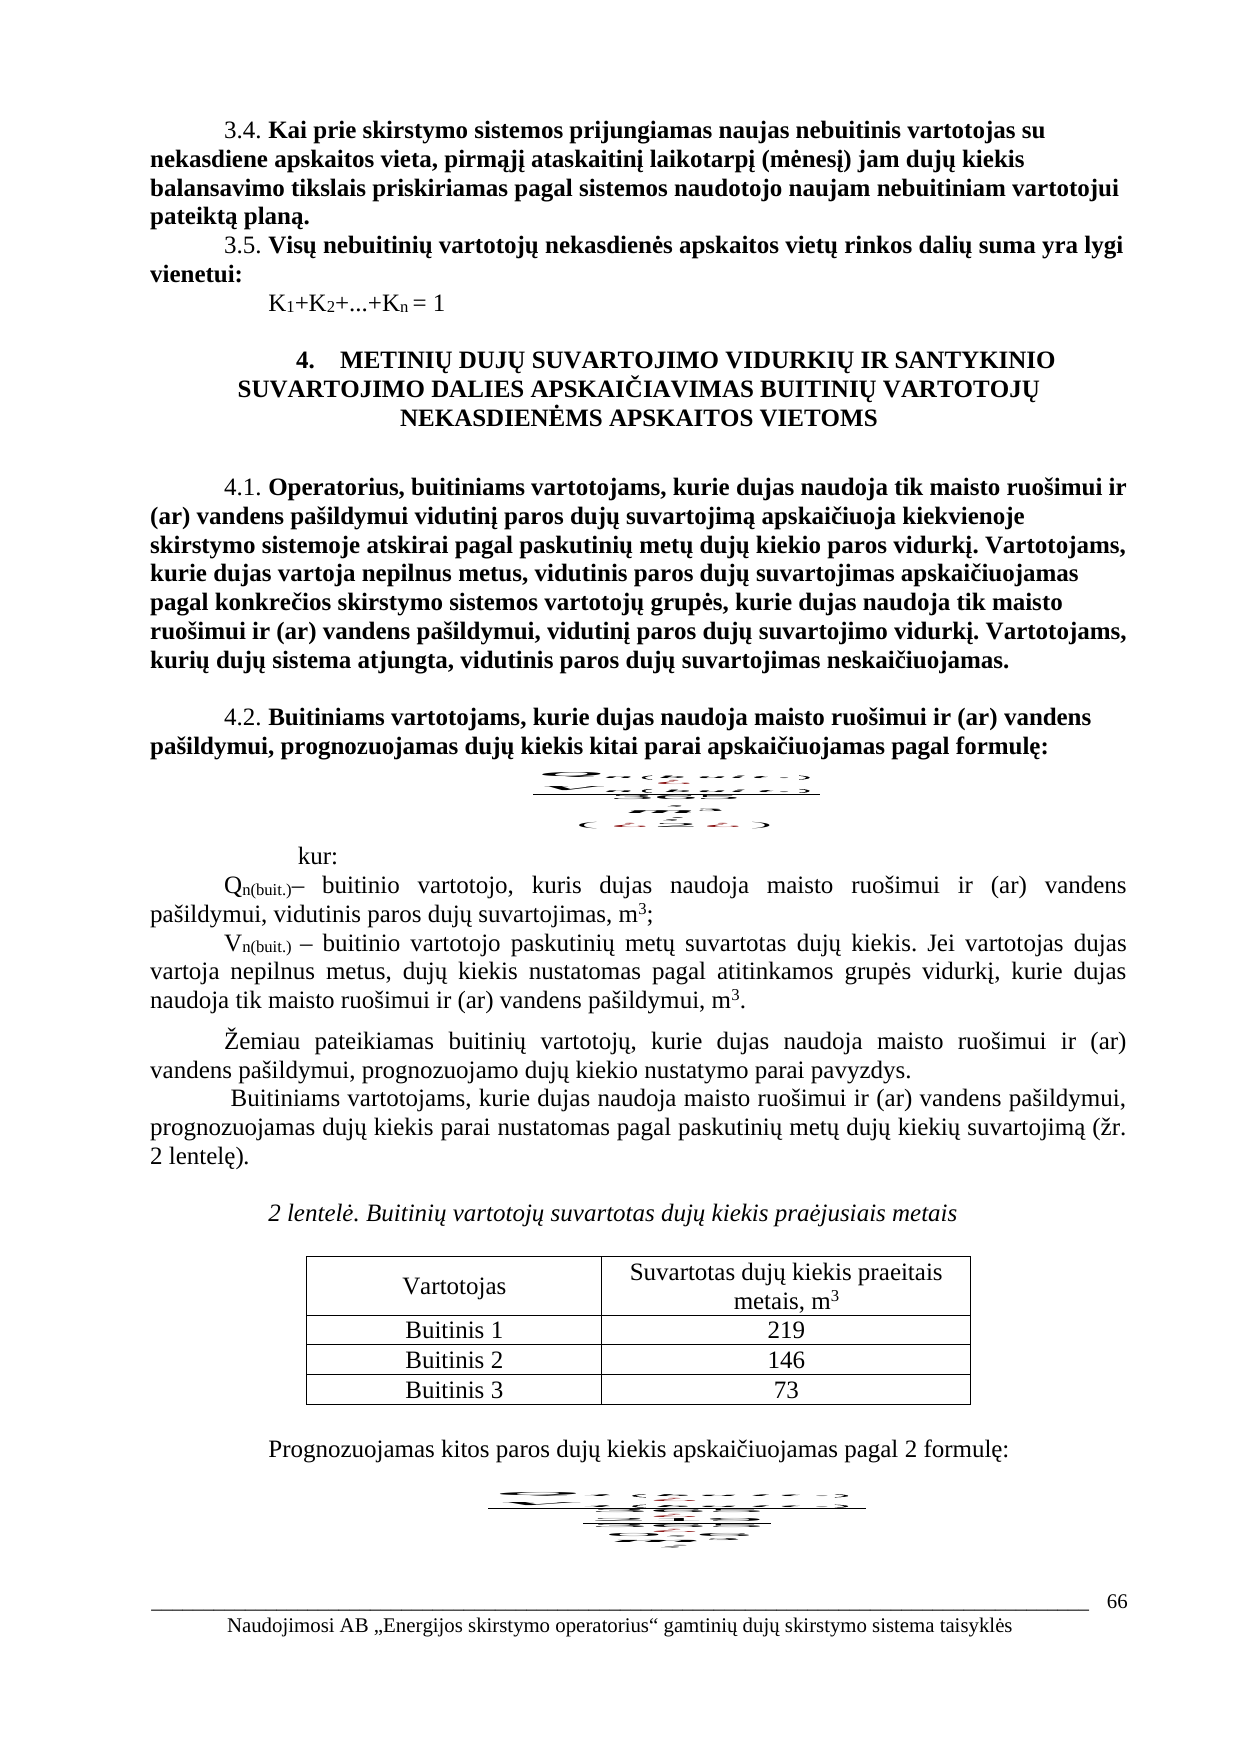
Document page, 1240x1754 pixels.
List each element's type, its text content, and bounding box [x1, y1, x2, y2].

table_cell Buitinis 2 [307, 1345, 601, 1374]
text Buitiniams vartotojams, kurie dujas naudoja maisto ruošimui ir (ar) vandens pašildymui, prognozuojamas dujų kiekis parai nustatomas pagal paskutinių metų dujų kiekių suvartojimą (žr. 2 lentelę). [150, 1083, 1127, 1170]
text Qn(buit.)– buitinio vartotojo, kuris dujas naudoja maisto ruošimui ir (ar) vandens pašildymui, vidutinis paros dujų suvartojimas, m3; [150, 870, 1127, 928]
text 3.4. Kai prie skirstymo sistemos prijungiamas naujas nebuitinis vartotojas su nekasdiene apskaitos vieta, pirmąjį ataskaitinį laikotarpį (mėnesį) jam dujų kiekis balansavimo tikslais priskiriamas pagal sistemos naudotojo naujam nebuitiniam vartotojui pateiktą planą. [150, 115, 1127, 230]
text Žemiau pateikiamas buitinių vartotojų, kurie dujas naudoja maisto ruošimui ir (ar) vandens pašildymui, prognozuojamo dujų kiekio nustatymo parai pavyzdys. [150, 1026, 1127, 1083]
table_header Vartotojas [307, 1257, 601, 1314]
text 3.5. Visų nebuitinių vartotojų nekasdienės apskaitos vietų rinkos dalių suma yra lygi vienetui: [150, 230, 1127, 288]
text 4.1. Operatorius, buitiniams vartotojams, kurie dujas naudoja tik maisto ruošimui ir (ar) vandens pašildymui vidutinį paros dujų suvartojimą apskaičiuoja kiekvienoje skirstymo sistemoje atskirai pagal paskutinių metų dujų kiekio paros vidurkį. Vartotojams, kurie dujas vartoja nepilnus metus, vidutinis paros dujų suvartojimas apskaičiuojamas pagal konkrečios skirstymo sistemos vartotojų grupės, kurie dujas naudoja tik maisto ruošimui ir (ar) vandens pašildymui, vidutinį paros dujų suvartojimo vidurkį. Vartotojams, kurių dujų sistema atjungta, vidutinis paros dujų suvartojimas neskaičiuojamas. [150, 472, 1127, 673]
table_cell Buitinis 3 [307, 1375, 601, 1404]
text kur: [150, 841, 1127, 870]
text Prognozuojamas kitos paros dujų kiekis apskaičiuojamas pagal 2 formulę: [150, 1434, 1127, 1462]
table_cell 146 [602, 1345, 970, 1374]
text 4.2. Buitiniams vartotojams, kurie dujas naudoja maisto ruošimui ir (ar) vandens pašildymui, prognozuojamas dujų kiekis kitai parai apskaičiuojamas pagal formulę: [150, 702, 1127, 760]
text K1+K2+...+Kn = 1 [150, 288, 1127, 316]
text Vn(buit.) – buitinio vartotojo paskutinių metų suvartotas dujų kiekis. Jei vartotojas dujas vartoja nepilnus metus, dujų kiekis nustatomas pagal atitinkamos grupės vidurkį, kurie dujas naudoja tik maisto ruošimui ir (ar) vandens pašildymui, m3. [150, 928, 1127, 1014]
table_cell Buitinis 1 [307, 1316, 601, 1344]
table_cell 73 [602, 1375, 970, 1404]
text 4. METINIŲ DUJŲ SUVARTOJIMO VIDURKIŲ IR SANTYKINIO SUVARTOJIMO DALIES APSKAIČIAVIMAS BUITINIŲ VARTOTOJŲ NEKASDIENĖMS APSKAITOS VIETOMS [150, 345, 1127, 431]
table_cell 219 [602, 1316, 970, 1344]
table_header Suvartotas dujų kiekis praeitais metais, m3 [602, 1257, 970, 1314]
text 2 lentelė. Buitinių vartotojų suvartotas dujų kiekis praėjusiais metais [150, 1198, 1127, 1227]
